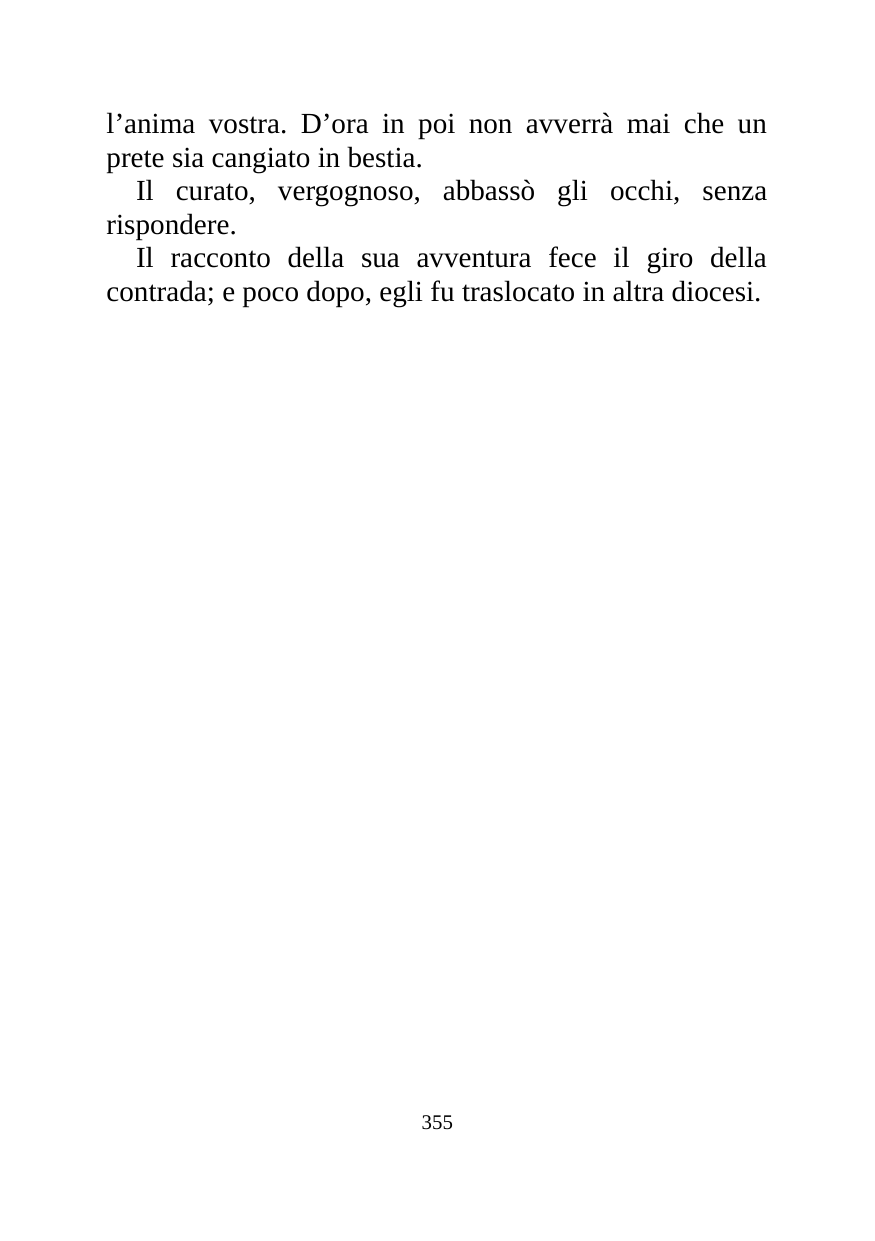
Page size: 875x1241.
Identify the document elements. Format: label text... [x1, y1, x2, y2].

text Il curato, vergognoso, abbassò gli occhi, senza rispondere. [106, 173, 768, 240]
text Il racconto della sua avventura fece il giro della contrada; e poco dopo, egli fu traslocato in altra diocesi. [106, 240, 768, 307]
text l’anima vostra. D’ora in poi non avverrà mai che un prete sia cangiato in bestia. [106, 106, 768, 173]
